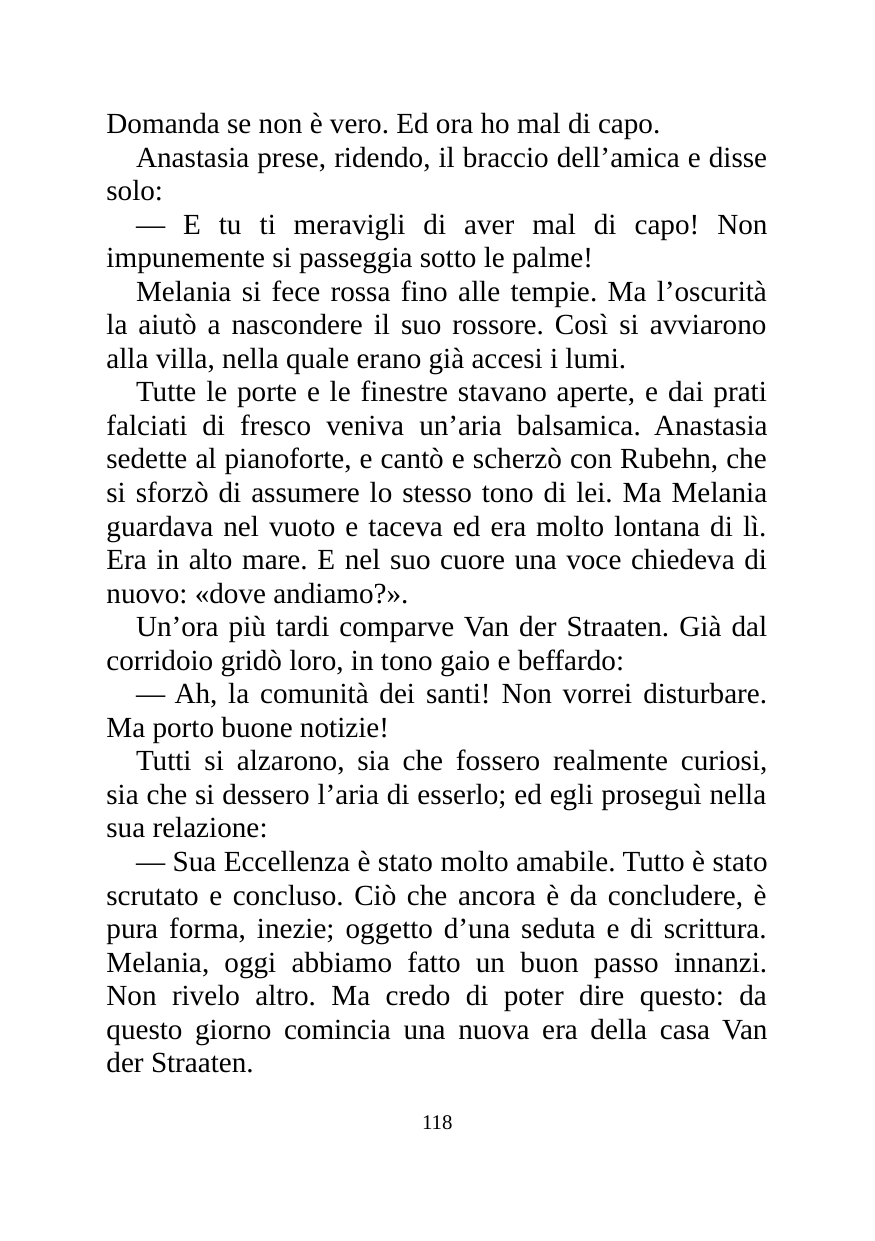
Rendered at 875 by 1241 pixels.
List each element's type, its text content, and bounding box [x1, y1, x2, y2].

text — Ah, la comunità dei santi! Non vorrei disturbare. Ma porto buone notizie! [106, 676, 768, 743]
text — E tu ti meravigli di aver mal di capo! Non impunemente si passeggia sotto le palme! [106, 207, 768, 274]
text — Sua Eccellenza è stato molto amabile. Tutto è stato scrutato e concluso. Ciò che ancora è da concludere, è pura forma, inezie; oggetto d’una seduta e di scrittura. Melania, oggi abbiamo fatto un buon passo innanzi. Non rivelo altro. Ma credo di poter dire questo: da questo giorno comincia una nuova era della casa Van der Straaten. [106, 844, 768, 1079]
text Anastasia prese, ridendo, il braccio dell’amica e disse solo: [106, 140, 768, 207]
text Melania si fece rossa fino alle tempie. Ma l’oscurità la aiutò a nascondere il suo rossore. Così si avviarono alla villa, nella quale erano già accesi i lumi. [106, 274, 768, 374]
text Domanda se non è vero. Ed ora ho mal di capo. [106, 106, 768, 140]
text Tutte le porte e le finestre stavano aperte, e dai prati falciati di fresco veniva un’aria balsamica. Anastasia sedette al pianoforte, e cantò e scherzò con Rubehn, che si sforzò di assumere lo stesso tono di lei. Ma Melania guardava nel vuoto e taceva ed era molto lontana di lì. Era in alto mare. E nel suo cuore una voce chiedeva di nuovo: «dove andiamo?». [106, 374, 768, 609]
text Tutti si alzarono, sia che fossero realmente curiosi, sia che si dessero l’aria di esserlo; ed egli proseguì nella sua relazione: [106, 743, 768, 844]
text Un’ora più tardi comparve Van der Straaten. Già dal corridoio gridò loro, in tono gaio e beffardo: [106, 609, 768, 676]
